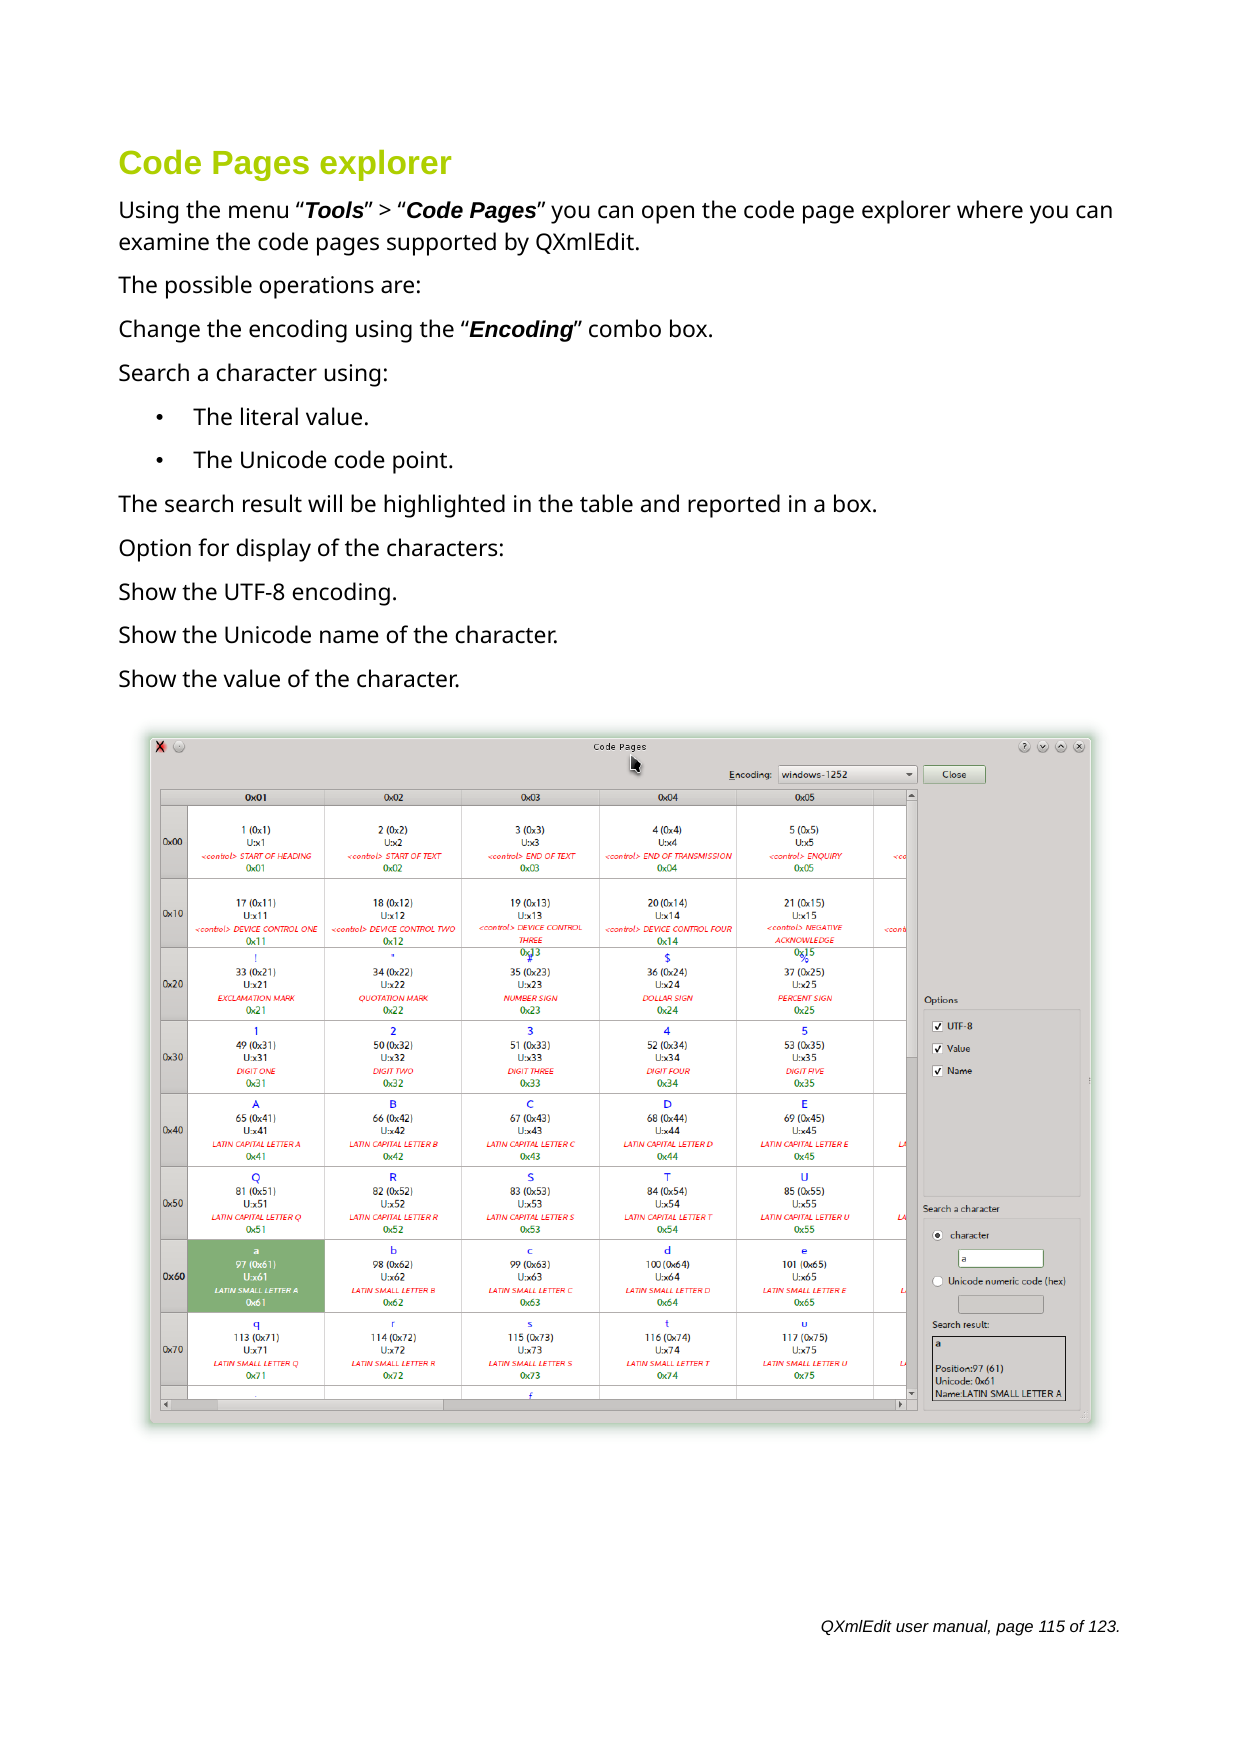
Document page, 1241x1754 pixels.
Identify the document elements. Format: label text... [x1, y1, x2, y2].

text Search a character using: [118, 357, 1122, 388]
text Show the value of the character. [118, 663, 1122, 694]
text Using the menu “Tools” > “Code Pages” you can open the code page explorer where you can examine the code pages supported by QXmlEdit. [118, 194, 1122, 257]
picture [118, 706, 1122, 1454]
text Show the UTF-8 encoding. [118, 576, 1122, 607]
list The literal value. [156, 401, 1122, 432]
text Option for display of the characters: [118, 532, 1122, 563]
text The search result will be highlighted in the table and reported in a box. [118, 488, 1122, 519]
text Change the encoding using the “Encoding” combo box. [118, 313, 1122, 344]
text The possible operations are: [118, 269, 1122, 301]
subtitle Code Pages explorer [118, 143, 1122, 182]
list The Unicode code point. [156, 444, 1122, 476]
text Show the Unicode name of the character. [118, 619, 1122, 651]
